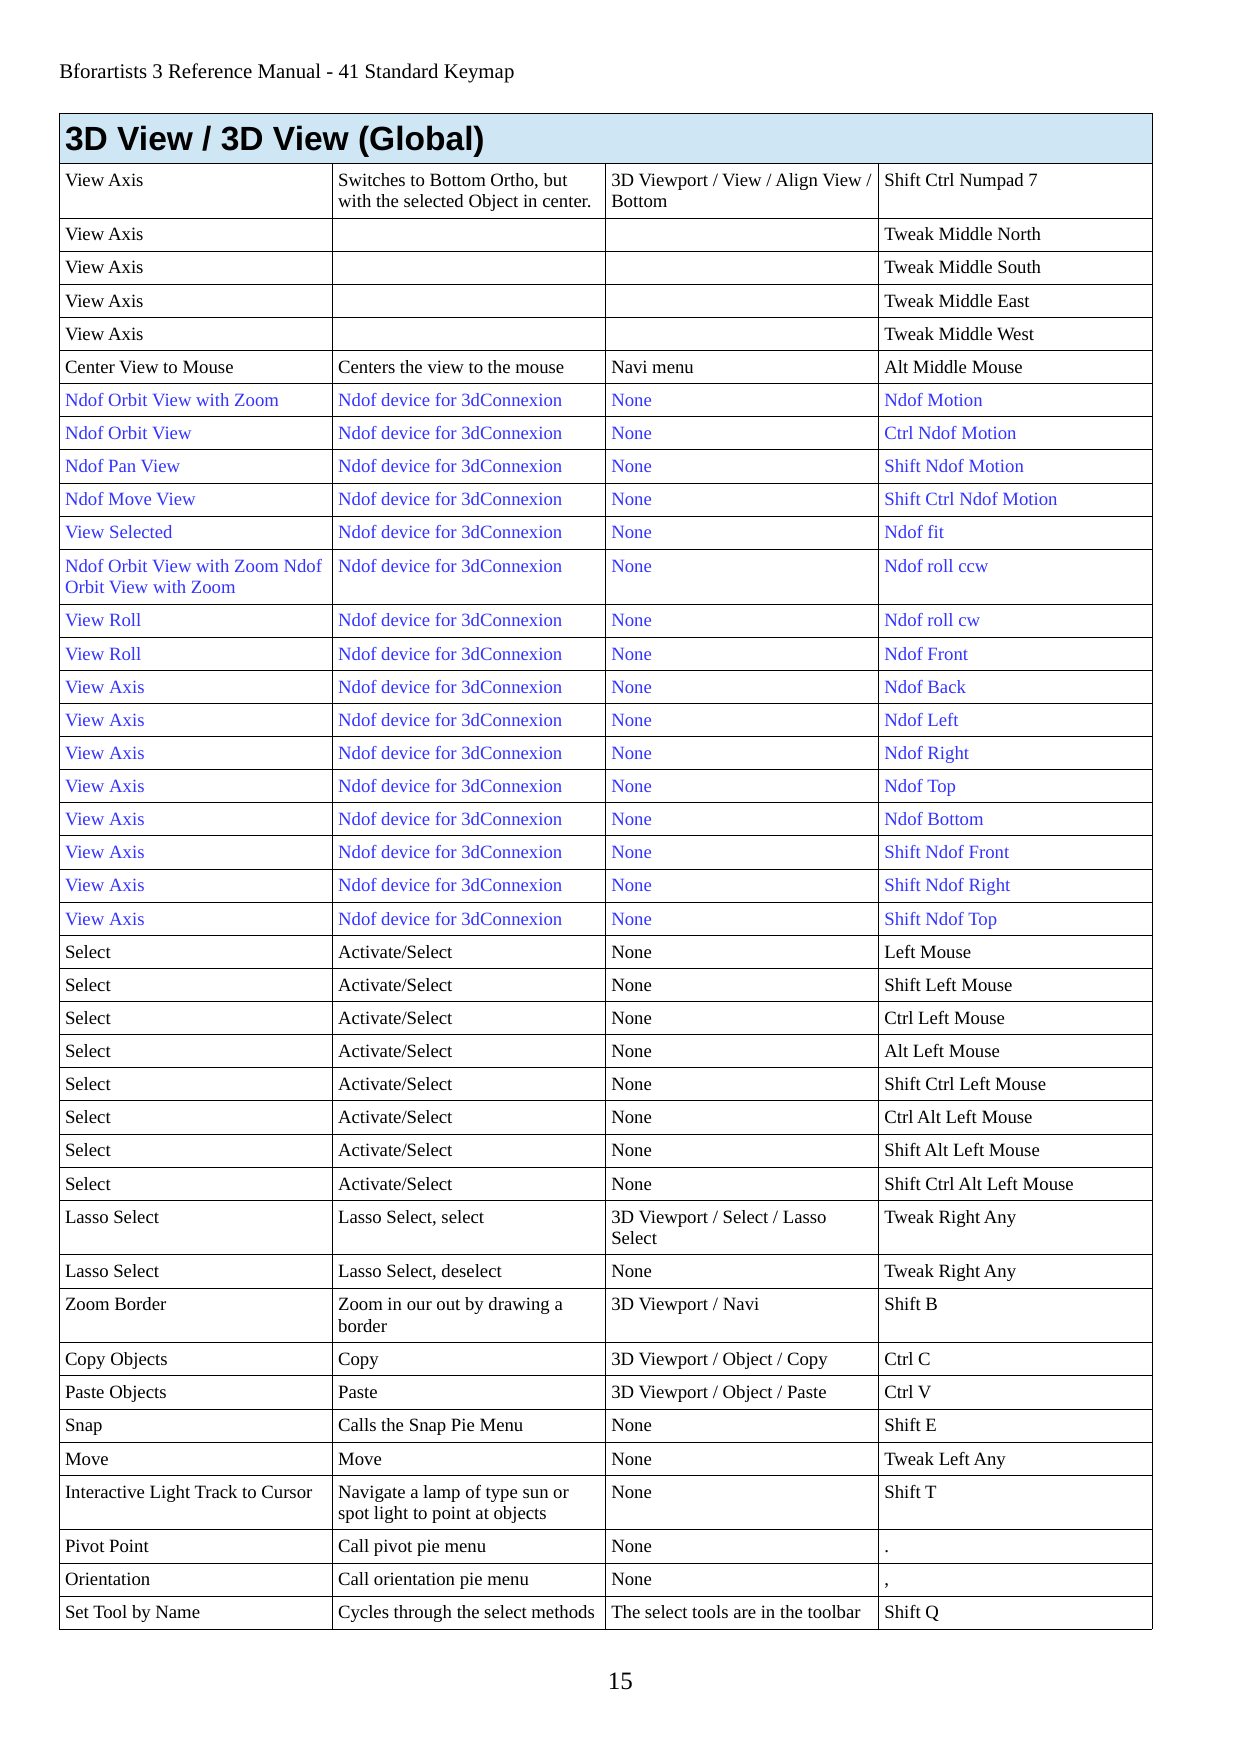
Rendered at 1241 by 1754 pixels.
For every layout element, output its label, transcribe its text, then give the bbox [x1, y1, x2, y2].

table_cell None [606, 1530, 878, 1562]
table_cell None [606, 1168, 878, 1200]
table_cell Ndof device for 3dConnexion [333, 803, 605, 835]
table_cell [606, 285, 878, 317]
table_cell None [606, 1035, 878, 1067]
table_cell None [606, 384, 878, 416]
table_cell Ndof device for 3dConnexion [333, 484, 605, 516]
table_cell Activate/Select [333, 1068, 605, 1100]
table_cell Lasso Select, deselect [333, 1255, 605, 1287]
table_cell View Axis [60, 737, 332, 769]
table_cell 3D Viewport / View / Align View / Bottom [606, 164, 878, 217]
table_cell [606, 318, 878, 350]
table_cell Lasso Select [60, 1255, 332, 1287]
table_cell View Axis [60, 164, 332, 217]
table_cell View Axis [60, 285, 332, 317]
table_cell Orientation [60, 1564, 332, 1596]
table_cell Select [60, 1002, 332, 1034]
table_cell Center View to Mouse [60, 351, 332, 383]
table_cell [333, 252, 605, 284]
table_cell View Axis [60, 770, 332, 802]
table_cell Ndof Orbit View [60, 417, 332, 449]
table_cell Ndof Motion [879, 384, 1152, 416]
table_cell Select [60, 936, 332, 968]
table_cell View Axis [60, 318, 332, 350]
table_cell Ndof Move View [60, 484, 332, 516]
table_cell 3D Viewport / Navi [606, 1289, 878, 1342]
table_cell Ndof Front [879, 638, 1152, 670]
table_cell Ndof roll ccw [879, 550, 1152, 603]
table_cell Move [60, 1443, 332, 1475]
table_cell Select [60, 1101, 332, 1133]
table_cell None [606, 1410, 878, 1442]
table_cell Shift Ctrl Ndof Motion [879, 484, 1152, 516]
table_cell [606, 252, 878, 284]
table_cell Shift Ndof Top [879, 903, 1152, 935]
table_cell Shift Ndof Right [879, 870, 1152, 902]
table_cell [333, 318, 605, 350]
table_cell Ndof device for 3dConnexion [333, 770, 605, 802]
table_cell Call pivot pie menu [333, 1530, 605, 1562]
table_cell Ndof device for 3dConnexion [333, 638, 605, 670]
table_cell None [606, 638, 878, 670]
table_cell View Axis [60, 870, 332, 902]
table_cell Shift Q [879, 1597, 1152, 1629]
table_cell Ndof device for 3dConnexion [333, 671, 605, 703]
table_cell Ctrl C [879, 1343, 1152, 1375]
table_cell Select [60, 969, 332, 1001]
table_cell [333, 285, 605, 317]
table_cell None [606, 1443, 878, 1475]
table_cell Ndof device for 3dConnexion [333, 384, 605, 416]
table_cell Ndof device for 3dConnexion [333, 450, 605, 482]
table_cell View Selected [60, 517, 332, 549]
table_cell Ctrl Ndof Motion [879, 417, 1152, 449]
table_cell Ctrl Left Mouse [879, 1002, 1152, 1034]
table_cell None [606, 737, 878, 769]
table_cell 3D Viewport / Object / Paste [606, 1376, 878, 1408]
table_cell None [606, 1476, 878, 1529]
table_cell Ndof device for 3dConnexion [333, 605, 605, 637]
table_cell Zoom Border [60, 1289, 332, 1342]
table_cell [333, 219, 605, 251]
table_cell Alt Left Mouse [879, 1035, 1152, 1067]
table_cell None [606, 517, 878, 549]
table_cell Ndof device for 3dConnexion [333, 417, 605, 449]
table_cell View Axis [60, 671, 332, 703]
table_cell Paste [333, 1376, 605, 1408]
table_cell Ndof roll cw [879, 605, 1152, 637]
table_cell Shift Alt Left Mouse [879, 1135, 1152, 1167]
table_cell Shift T [879, 1476, 1152, 1529]
table_cell Select [60, 1068, 332, 1100]
table_cell Lasso Select [60, 1201, 332, 1254]
table_cell View Roll [60, 638, 332, 670]
table_cell Move [333, 1443, 605, 1475]
table_cell None [606, 1135, 878, 1167]
table_cell Tweak Left Any [879, 1443, 1152, 1475]
table_cell Cycles through the select methods [333, 1597, 605, 1629]
table_cell None [606, 870, 878, 902]
table_cell Select [60, 1135, 332, 1167]
table_cell Pivot Point [60, 1530, 332, 1562]
table_cell View Axis [60, 903, 332, 935]
table_cell Tweak Middle East [879, 285, 1152, 317]
table_cell Ndof fit [879, 517, 1152, 549]
table_cell Shift Ctrl Numpad 7 [879, 164, 1152, 217]
table_cell The select tools are in the toolbar [606, 1597, 878, 1629]
table_cell Copy Objects [60, 1343, 332, 1375]
table_cell Ndof Bottom [879, 803, 1152, 835]
table_cell None [606, 704, 878, 736]
table_cell Ndof device for 3dConnexion [333, 550, 605, 603]
table_cell Ndof Orbit View with Zoom Ndof Orbit View with Zoom [60, 550, 332, 603]
table_cell Switches to Bottom Ortho, but with the selected Object in center. [333, 164, 605, 217]
table_cell None [606, 1255, 878, 1287]
table_cell Ndof device for 3dConnexion [333, 903, 605, 935]
table_cell None [606, 770, 878, 802]
table_cell Ndof device for 3dConnexion [333, 737, 605, 769]
table_cell View Axis [60, 803, 332, 835]
table_cell Ctrl V [879, 1376, 1152, 1408]
table_cell Navigate a lamp of type sun or spot light to point at objects [333, 1476, 605, 1529]
table_cell Interactive Light Track to Cursor [60, 1476, 332, 1529]
table_cell Lasso Select, select [333, 1201, 605, 1254]
table_cell View Axis [60, 836, 332, 868]
table_cell Centers the view to the mouse [333, 351, 605, 383]
table_cell Tweak Middle North [879, 219, 1152, 251]
table_cell Ndof Top [879, 770, 1152, 802]
table_cell Shift Ctrl Alt Left Mouse [879, 1168, 1152, 1200]
table_cell Zoom in our out by drawing a border [333, 1289, 605, 1342]
table_cell Activate/Select [333, 1035, 605, 1067]
table_cell None [606, 605, 878, 637]
table_cell . [879, 1530, 1152, 1562]
table_cell Select [60, 1035, 332, 1067]
table_cell [606, 219, 878, 251]
table_cell 3D Viewport / Object / Copy [606, 1343, 878, 1375]
table_cell Shift E [879, 1410, 1152, 1442]
table_cell None [606, 671, 878, 703]
table_cell Ndof device for 3dConnexion [333, 517, 605, 549]
table_cell Set Tool by Name [60, 1597, 332, 1629]
table_cell Ndof Right [879, 737, 1152, 769]
table_cell Ndof device for 3dConnexion [333, 870, 605, 902]
table_cell View Axis [60, 219, 332, 251]
table_cell Shift B [879, 1289, 1152, 1342]
table_cell None [606, 836, 878, 868]
table_cell Ndof Back [879, 671, 1152, 703]
table_cell Shift Ndof Motion [879, 450, 1152, 482]
table_cell Ndof device for 3dConnexion [333, 836, 605, 868]
table_cell Select [60, 1168, 332, 1200]
table_cell None [606, 803, 878, 835]
table_cell Shift Ctrl Left Mouse [879, 1068, 1152, 1100]
table_cell Activate/Select [333, 936, 605, 968]
table_cell Tweak Middle West [879, 318, 1152, 350]
table_cell None [606, 1101, 878, 1133]
table_cell None [606, 1564, 878, 1596]
table_cell Activate/Select [333, 1135, 605, 1167]
table_cell Ndof Left [879, 704, 1152, 736]
table_cell Ndof Pan View [60, 450, 332, 482]
table_cell Activate/Select [333, 969, 605, 1001]
table_cell None [606, 417, 878, 449]
table_cell None [606, 1068, 878, 1100]
table_cell Ctrl Alt Left Mouse [879, 1101, 1152, 1133]
table_cell None [606, 1002, 878, 1034]
table_cell View Axis [60, 252, 332, 284]
table_cell 3D Viewport / Select / Lasso Select [606, 1201, 878, 1254]
table_cell Tweak Right Any [879, 1255, 1152, 1287]
table_cell None [606, 903, 878, 935]
table_cell Shift Ndof Front [879, 836, 1152, 868]
table_cell Copy [333, 1343, 605, 1375]
table_cell None [606, 550, 878, 603]
table_cell None [606, 936, 878, 968]
table_cell , [879, 1564, 1152, 1596]
table_cell Tweak Middle South [879, 252, 1152, 284]
table_cell Shift Left Mouse [879, 969, 1152, 1001]
table_cell Activate/Select [333, 1168, 605, 1200]
table_cell None [606, 484, 878, 516]
table_cell None [606, 969, 878, 1001]
table_cell Call orientation pie menu [333, 1564, 605, 1596]
table_cell Snap [60, 1410, 332, 1442]
table_header 3D View / 3D View (Global) [60, 114, 1152, 163]
table_cell Calls the Snap Pie Menu [333, 1410, 605, 1442]
table_cell View Axis [60, 704, 332, 736]
table_cell Ndof device for 3dConnexion [333, 704, 605, 736]
table_cell None [606, 450, 878, 482]
table_cell Activate/Select [333, 1101, 605, 1133]
table_cell Tweak Right Any [879, 1201, 1152, 1254]
table_cell Activate/Select [333, 1002, 605, 1034]
table_cell Left Mouse [879, 936, 1152, 968]
table_cell Alt Middle Mouse [879, 351, 1152, 383]
table_cell View Roll [60, 605, 332, 637]
table_cell Paste Objects [60, 1376, 332, 1408]
table_cell Ndof Orbit View with Zoom [60, 384, 332, 416]
table_cell Navi menu [606, 351, 878, 383]
